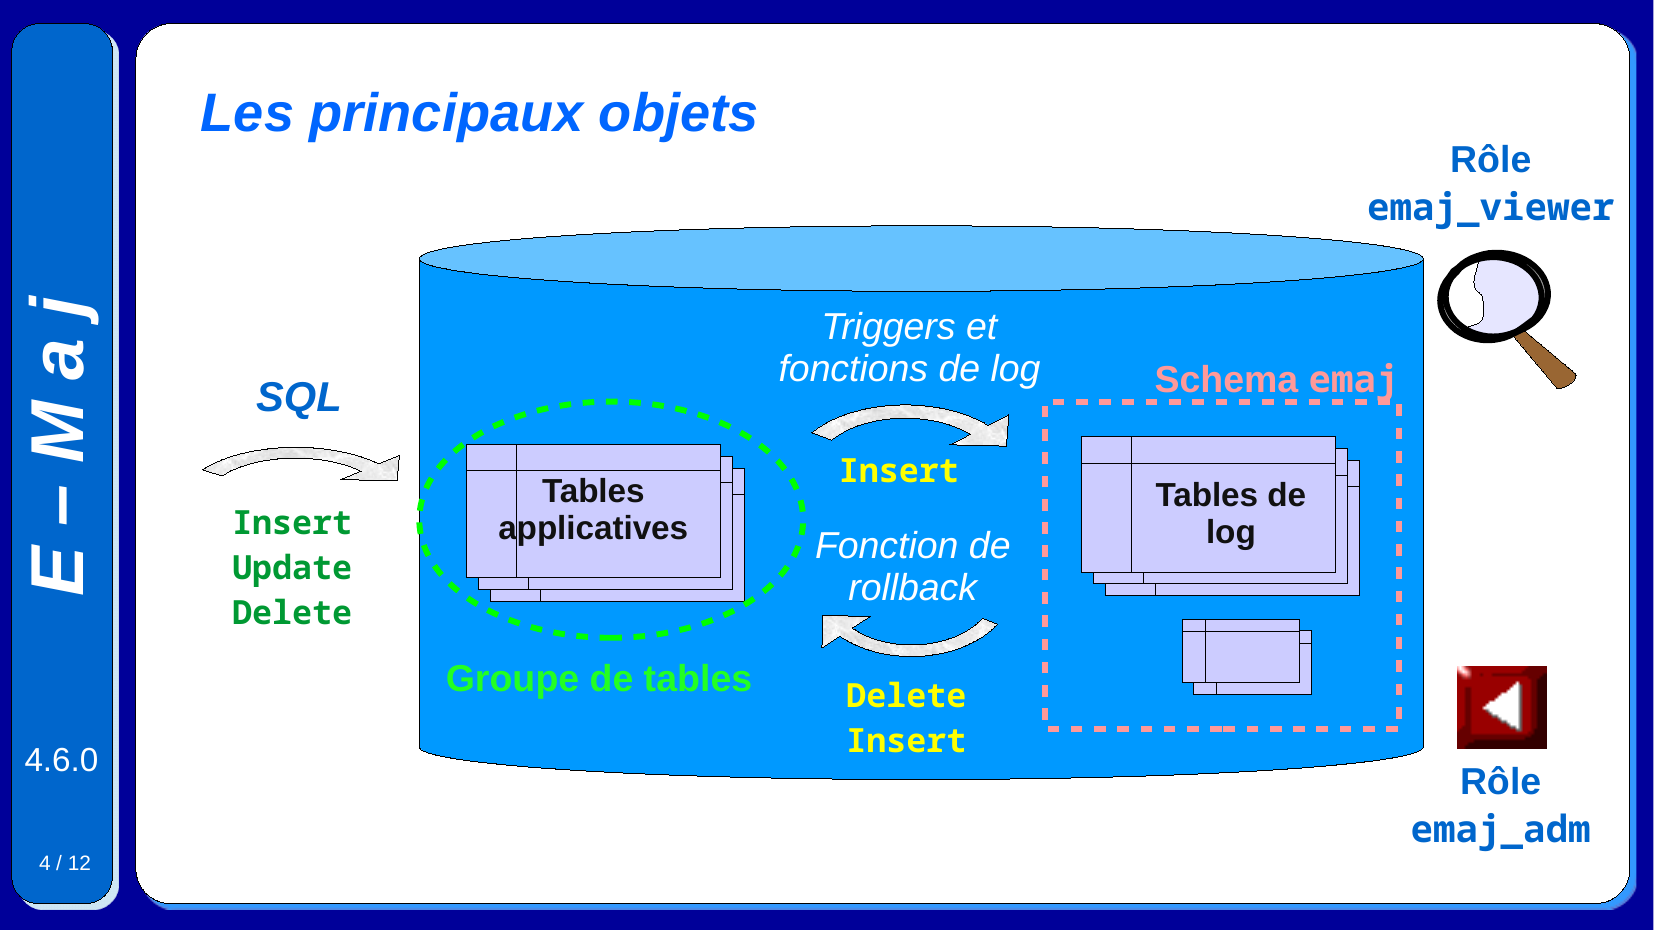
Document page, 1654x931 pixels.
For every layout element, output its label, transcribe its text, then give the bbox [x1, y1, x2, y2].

text_box Delete Insert [802, 664, 1010, 759]
text_box Tables applicatives [448, 465, 739, 557]
text_box Rôle emaj_viewer [1352, 131, 1631, 233]
text_box Groupe de tables [431, 649, 768, 707]
text_box Insert Update Delete [183, 491, 402, 626]
picture [1457, 666, 1547, 749]
text_box Triggers et fonctions de log [761, 298, 1058, 398]
text_box [202, 447, 400, 481]
text_box [1440, 252, 1577, 389]
text_box Schema emaj [1139, 344, 1414, 406]
title Les principaux objets [200, 34, 1575, 191]
text_box Rôle emaj_adm [1395, 752, 1609, 855]
text_box Insert [817, 439, 981, 494]
text_box SQL [194, 366, 404, 428]
text_box Tables de log [1138, 468, 1323, 561]
text_box [419, 260, 1424, 780]
text_box Fonction de rollback [755, 516, 1070, 616]
